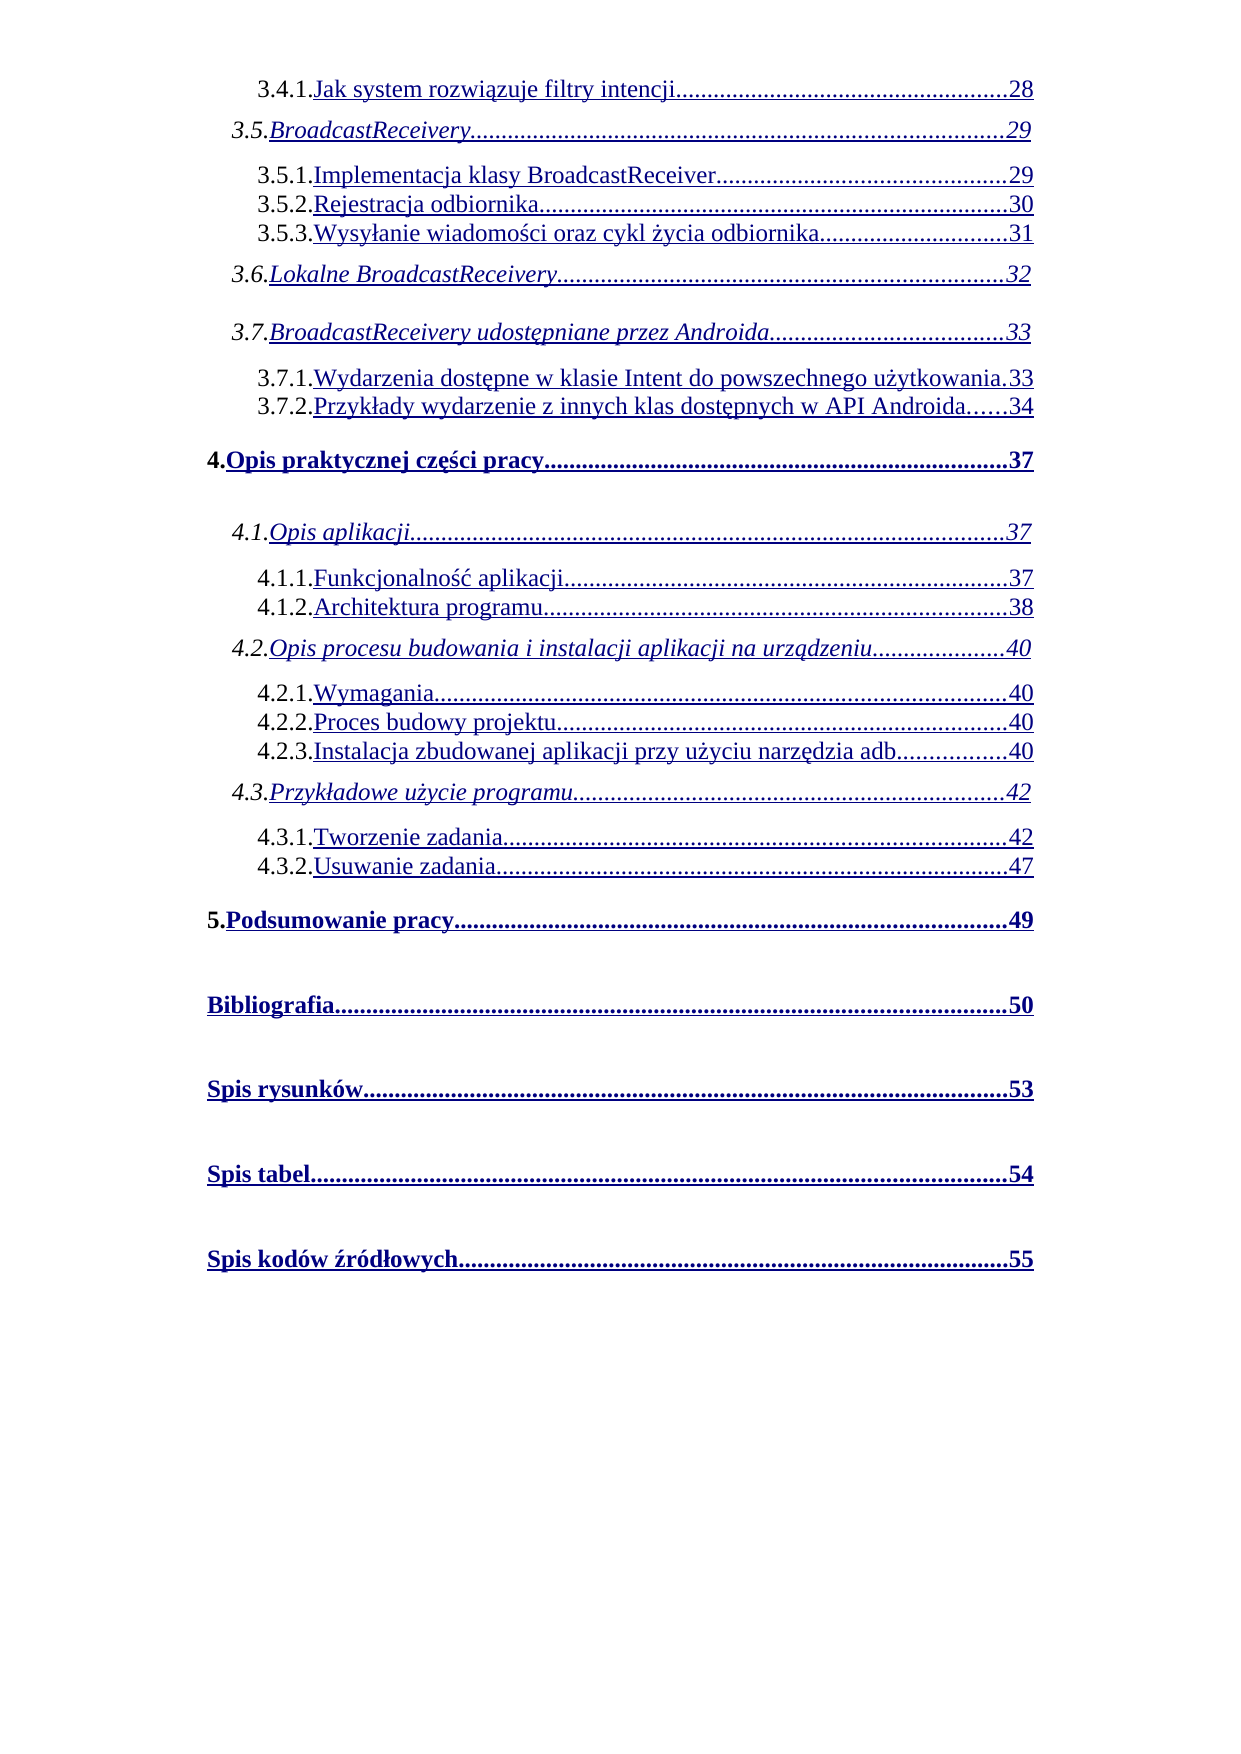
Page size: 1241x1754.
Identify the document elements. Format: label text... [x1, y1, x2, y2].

text 4.Opis praktycznej części pracy 37 [207, 445, 1033, 474]
text 4.3.Przykładowe użycie programu 42 [232, 777, 1033, 806]
text 4.1.Opis aplikacji 37 [232, 517, 1033, 546]
text 3.5.2.Rejestracja odbiornika 30 [257, 189, 1033, 218]
text 4.1.1.Funkcjonalność aplikacji 37 [257, 563, 1033, 592]
text 3.5.BroadcastReceivery 29 [232, 115, 1033, 144]
text 3.4.1.Jak system rozwiązuje filtry intencji 28 [257, 74, 1033, 103]
text Spis rysunków 53 [207, 1074, 1033, 1099]
text 3.5.3.Wysyłanie wiadomości oraz cykl życia odbiornika 31 [257, 218, 1033, 247]
text 4.2.2.Proces budowy projektu 40 [257, 707, 1033, 736]
text 3.7.2.Przykłady wydarzenie z innych klas dostępnych w API Androida 34 [257, 391, 1033, 420]
text 4.3.1.Tworzenie zadania 42 [257, 822, 1033, 851]
text 4.1.2.Architektura programu 38 [257, 592, 1033, 620]
text 4.3.2.Usuwanie zadania 47 [257, 851, 1033, 880]
text 3.5.1.Implementacja klasy BroadcastReceiver 29 [257, 161, 1033, 189]
text 4.2.1.Wymagania 40 [257, 678, 1033, 707]
text Spis kodów źródłowych 55 [207, 1244, 1033, 1269]
text Spis tabel 54 [207, 1159, 1033, 1184]
text 3.7.BroadcastReceivery udostępniane przez Androida 33 [232, 317, 1033, 346]
text 3.6.Lokalne BroadcastReceivery 32 [232, 259, 1033, 288]
text 4.2.Opis procesu budowania i instalacji aplikacji na urządzeniu 40 [232, 633, 1033, 662]
text 3.7.1.Wydarzenia dostępne w klasie Intent do powszechnego użytkowania 33 [257, 363, 1033, 391]
text 5.Podsumowanie pracy 49 [207, 905, 1033, 934]
text Bibliografia 50 [207, 990, 1033, 1015]
text 4.2.3.Instalacja zbudowanej aplikacji przy użyciu narzędzia adb 40 [257, 736, 1033, 764]
